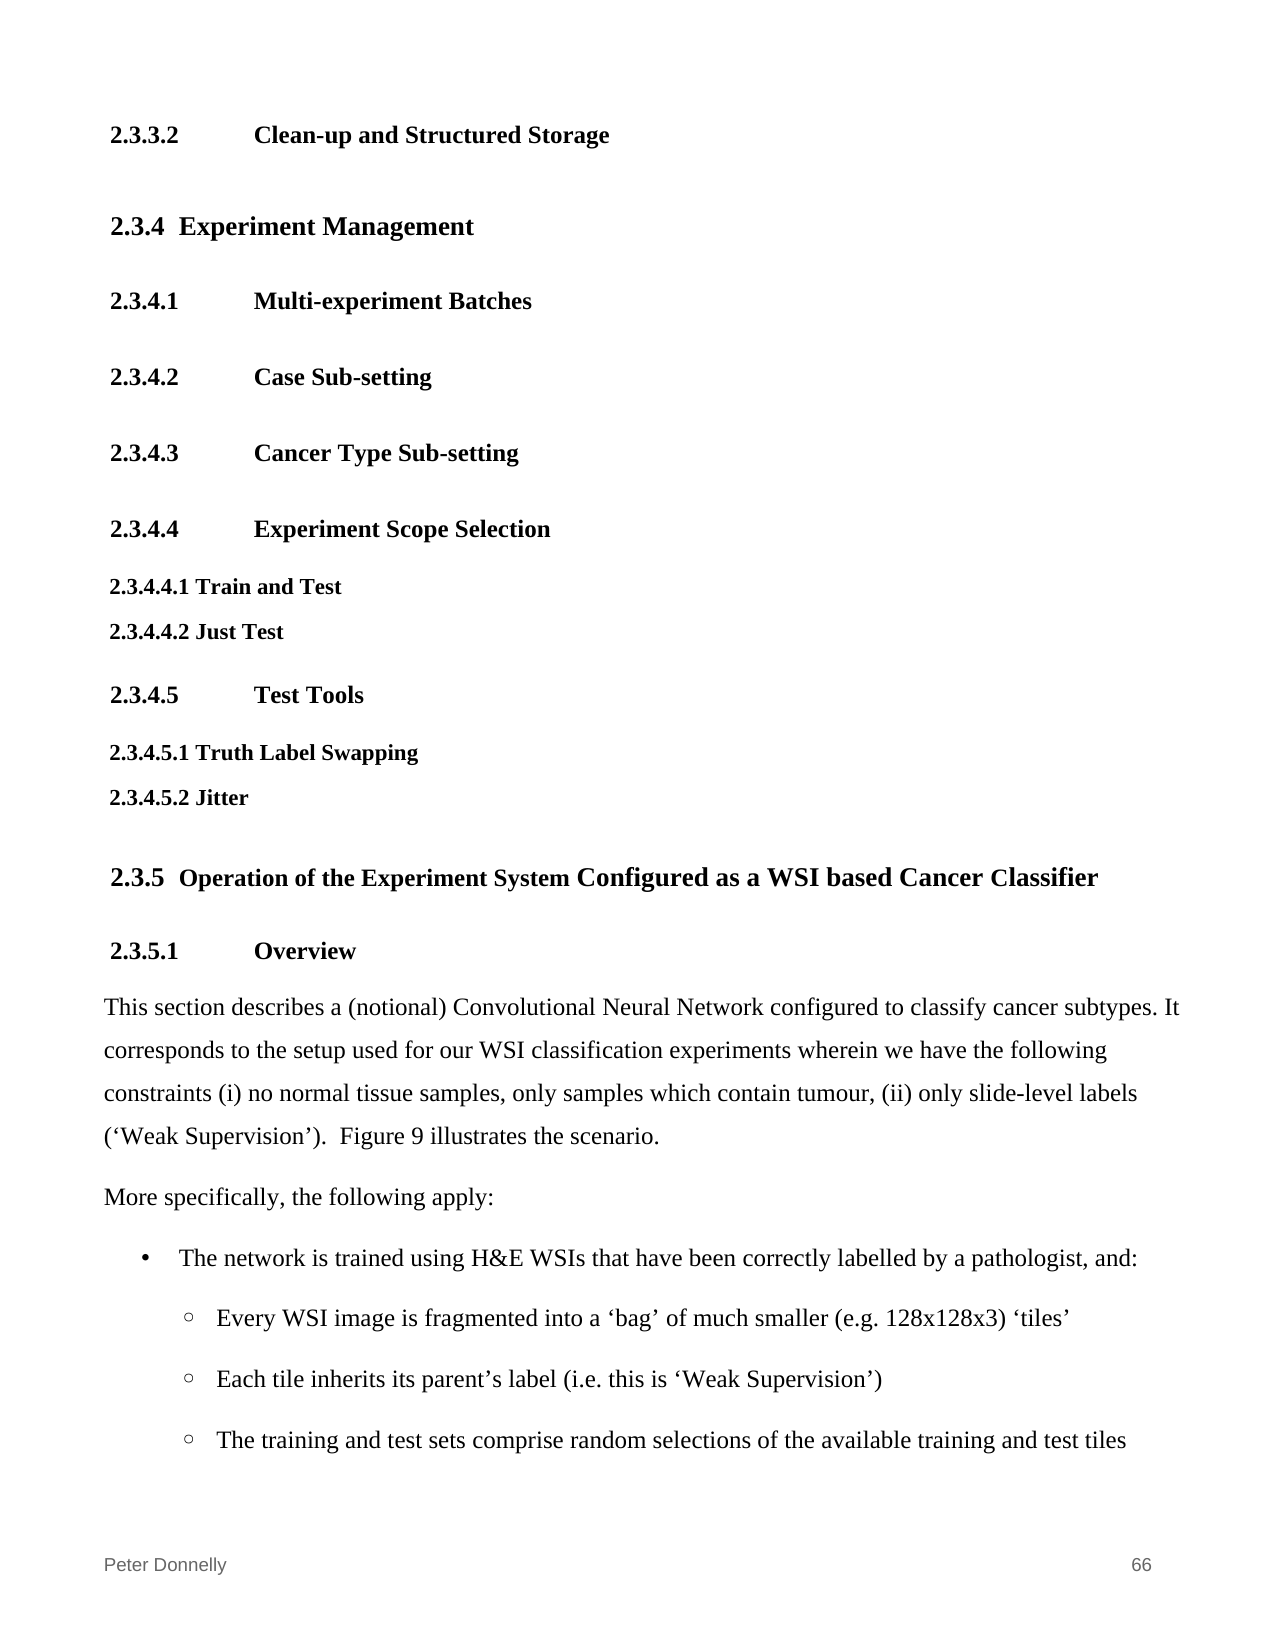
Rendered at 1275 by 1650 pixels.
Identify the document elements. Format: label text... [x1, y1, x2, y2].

subtitle Operation of the Experiment System Configured as a WSI based Cancer Classifier [103, 861, 1181, 892]
subtitle Clean-up and Structured Storage [103, 120, 1181, 148]
subtitle Experiment Scope Selection [103, 514, 1181, 542]
list Each tile inherits its parent’s label (i.e. this is ‘Weak Supervision’) [178, 1364, 1181, 1393]
subtitle Multi-experiment Batches [103, 286, 1181, 315]
subtitle Test Tools [103, 680, 1181, 709]
subtitle Cancer Type Sub-setting [103, 438, 1181, 467]
subtitle Jitter [103, 784, 1181, 810]
list The training and test sets comprise random selections of the available training and test tiles [178, 1425, 1181, 1454]
text This section describes a (notional) Convolutional Neural Network configured to classify cancer subtypes. It corresponds to the setup used for our WSI classification experiments wherein we have the following constraints (i) no normal tissue samples, only samples which contain tumour, (ii) only slide-level labels (‘Weak Supervision’). Figure 9 illustrates the scenario. [103, 992, 1181, 1150]
subtitle Experiment Management [103, 211, 1181, 242]
subtitle Overview [103, 936, 1181, 965]
subtitle Train and Test [103, 573, 1181, 599]
subtitle Just Test [103, 618, 1181, 644]
subtitle Truth Label Swapping [103, 739, 1181, 765]
subtitle Case Sub-setting [103, 362, 1181, 391]
list Every WSI image is fragmented into a ‘bag’ of much smaller (e.g. 128x128x3) ‘tiles’ [178, 1303, 1181, 1332]
text More specifically, the following apply: [103, 1182, 1181, 1211]
list The network is trained using H&E WSIs that have been correctly labelled by a pathologist, and: [141, 1243, 1181, 1271]
